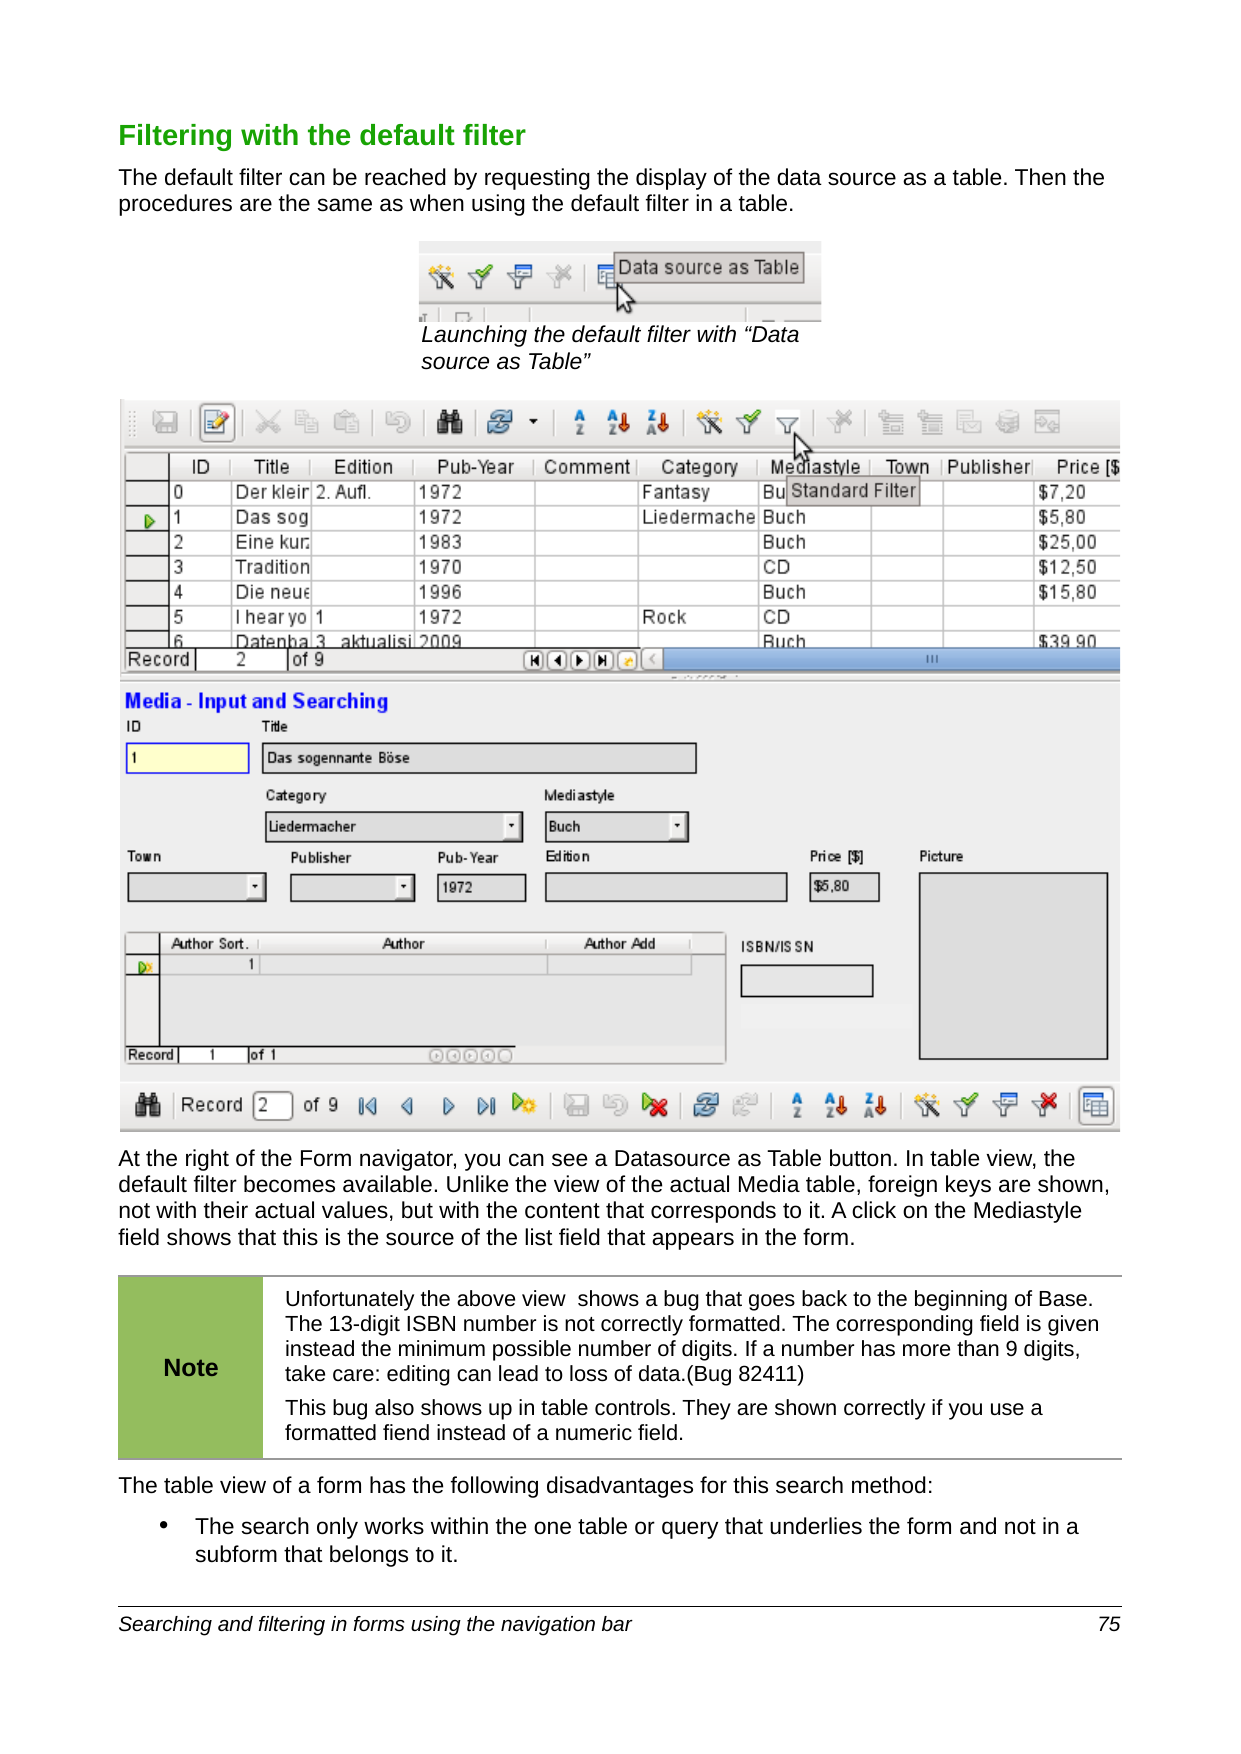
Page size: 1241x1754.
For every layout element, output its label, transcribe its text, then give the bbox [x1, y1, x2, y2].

list The search only works within the one table or query that underlies the form and not in a subform that belongs to it. [156, 1511, 1122, 1567]
text At the right of the Form navigator, you can see a Datasource as Table button. In table view, the default filter becomes available. Unlike the view of the actual Media table, foreign keys are shown, not with their actual values, but with the content that corresponds to it. A click on the Mediastyle field shows that this is the source of the list field that appears in the form. [118, 1144, 1122, 1250]
table_header Unfortunately the above view shows a bug that goes back to the beginning of Base. The 13-digit ISBN number is not correctly formatted. The corresponding field is given instead the minimum possible number of digits. If a number has more than 9 digits, take care: editing can lead to loss of data.(Bug 82411) This bug also shows up in table controls. They are shown correctly if you use a formatted fiend instead of a numeric field. [264, 1277, 1122, 1458]
subtitle Filtering with the default filter [118, 118, 1122, 152]
picture [418, 241, 822, 322]
text The table view of a form has the following disadvantages for this search method: [118, 1472, 1122, 1499]
text The default filter can be reached by requesting the display of the data source as a table. Then the procedures are the same as when using the default filter in a table. [118, 164, 1122, 217]
table_header Note [118, 1277, 263, 1458]
picture [120, 399, 1121, 1132]
text Launching the default filter with “Data source as Table” [421, 322, 819, 374]
